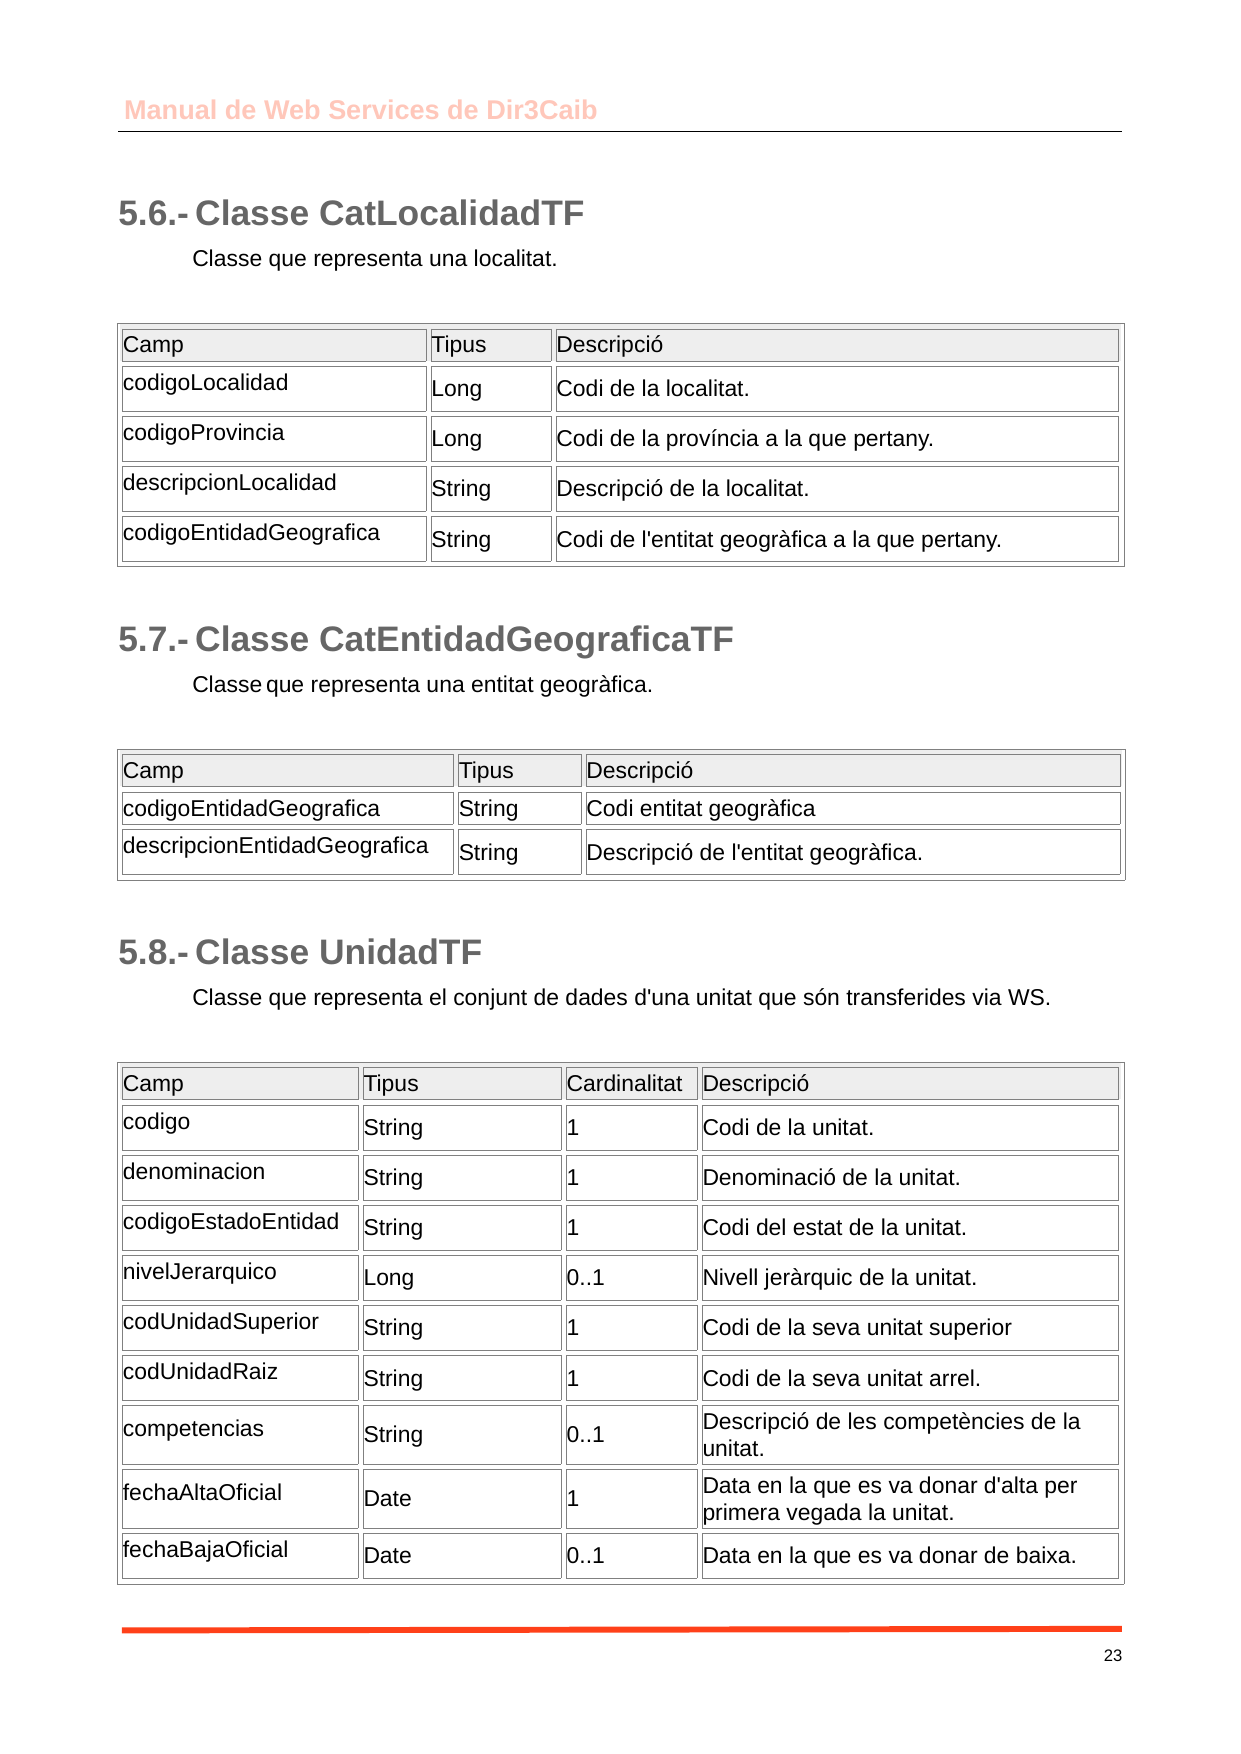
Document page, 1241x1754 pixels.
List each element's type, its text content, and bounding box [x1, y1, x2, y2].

table_cell Codi entitat geogràfica [583, 786, 1122, 824]
table_header Descripció [583, 750, 1122, 786]
table_cell String [360, 1400, 563, 1464]
table_cell descripcionEntidadGeografica [120, 824, 456, 874]
table_cell Codi de la localitat. [553, 361, 1121, 411]
table_cell 1 [564, 1200, 699, 1250]
table_cell codigoLocalidad [120, 361, 428, 411]
table_cell 1 [564, 1464, 699, 1528]
table_cell Date [360, 1528, 563, 1578]
table_cell String [456, 824, 583, 874]
table_cell fechaAltaOficial [120, 1464, 360, 1528]
table_cell Data en la que es va donar de baixa. [699, 1528, 1121, 1578]
table_cell 0..1 [564, 1250, 699, 1300]
table_cell String [428, 461, 553, 511]
table_header Camp [120, 1063, 360, 1099]
table_cell codUnidadSuperior [120, 1300, 360, 1350]
table_cell Codi de la seva unitat arrel. [699, 1350, 1121, 1400]
table_cell Descripció de l'entitat geogràfica. [583, 824, 1122, 874]
text Classe que representa una localitat. [118, 245, 1122, 272]
table_cell Descripció de la localitat. [553, 461, 1121, 511]
table_cell fechaBajaOficial [120, 1528, 360, 1578]
table_cell Codi del estat de la unitat. [699, 1200, 1121, 1250]
table_header Cardinalitat [564, 1063, 699, 1099]
table_header Descripció [553, 324, 1121, 361]
table_header Tipus [456, 750, 583, 786]
table_cell Descripció de les competències de la unitat. [699, 1400, 1121, 1464]
table_cell String [360, 1350, 563, 1400]
table_cell String [428, 511, 553, 561]
table_cell Codi de l'entitat geogràfica a la que pertany. [553, 511, 1121, 561]
table_cell Codi de la seva unitat superior [699, 1300, 1121, 1350]
table_cell 1 [564, 1350, 699, 1400]
table_cell Nivell jeràrquic de la unitat. [699, 1250, 1121, 1300]
table_cell 0..1 [564, 1528, 699, 1578]
table_cell descripcionLocalidad [120, 461, 428, 511]
table_cell Codi de la província a la que pertany. [553, 411, 1121, 461]
table_cell Long [428, 411, 553, 461]
table_header Camp [120, 750, 456, 786]
subtitle Classe UnidadTF [118, 931, 1122, 972]
table_header Descripció [699, 1063, 1121, 1099]
table_cell String [360, 1099, 563, 1149]
text Classe que representa el conjunt de dades d'una unitat que són transferides via WS. [118, 984, 1122, 1010]
table_cell 1 [564, 1150, 699, 1199]
table_cell codigoEstadoEntidad [120, 1200, 360, 1250]
table_cell competencias [120, 1400, 360, 1464]
table_cell nivelJerarquico [120, 1250, 360, 1300]
table_cell String [360, 1200, 563, 1250]
table_cell Long [360, 1250, 563, 1300]
table_cell 0..1 [564, 1400, 699, 1464]
table_cell Long [428, 361, 553, 411]
table_cell String [360, 1300, 563, 1350]
subtitle Classe CatEntidadGeograficaTF [118, 618, 1122, 658]
table_cell String [360, 1150, 563, 1199]
table_cell codigoEntidadGeografica [120, 786, 456, 824]
table_cell Data en la que es va donar d'alta per primera vegada la unitat. [699, 1464, 1121, 1528]
table_header Camp [120, 324, 428, 361]
subtitle Classe CatLocalidadTF [118, 192, 1122, 233]
table_cell codigoProvincia [120, 411, 428, 461]
table_cell codigoEntidadGeografica [120, 511, 428, 561]
table_cell denominacion [120, 1150, 360, 1199]
text Classe que representa una entitat geogràfica. [118, 671, 1122, 697]
table_cell codigo [120, 1099, 360, 1149]
table_cell Date [360, 1464, 563, 1528]
table_header Tipus [360, 1063, 563, 1099]
table_cell codUnidadRaiz [120, 1350, 360, 1400]
table_header Tipus [428, 324, 553, 361]
table_cell String [456, 786, 583, 824]
table_cell 1 [564, 1300, 699, 1350]
table_cell 1 [564, 1099, 699, 1149]
table_cell Denominació de la unitat. [699, 1150, 1121, 1199]
table_cell Codi de la unitat. [699, 1099, 1121, 1149]
